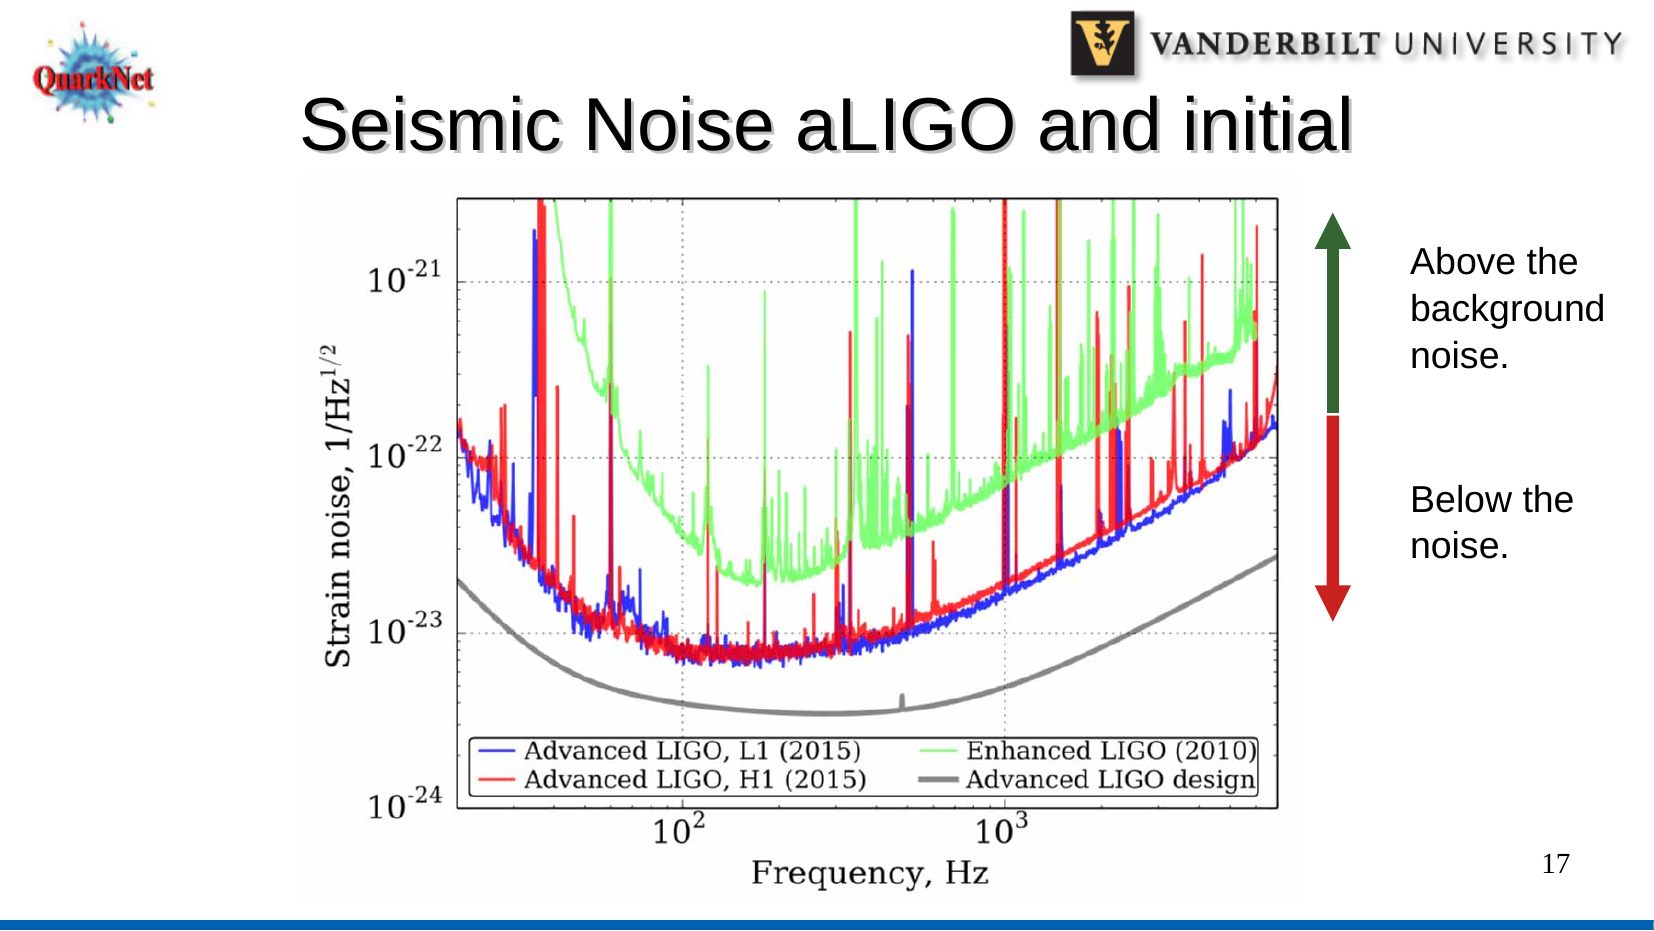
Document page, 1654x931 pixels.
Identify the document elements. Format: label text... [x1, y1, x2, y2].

picture [19, 16, 166, 135]
title Seismic Noise aLIGO and initial [121, 77, 1534, 172]
text_box Below the noise. [1395, 465, 1594, 588]
picture [1067, 8, 1637, 91]
text_box Above the background noise. [1395, 228, 1621, 384]
picture [297, 170, 1303, 904]
